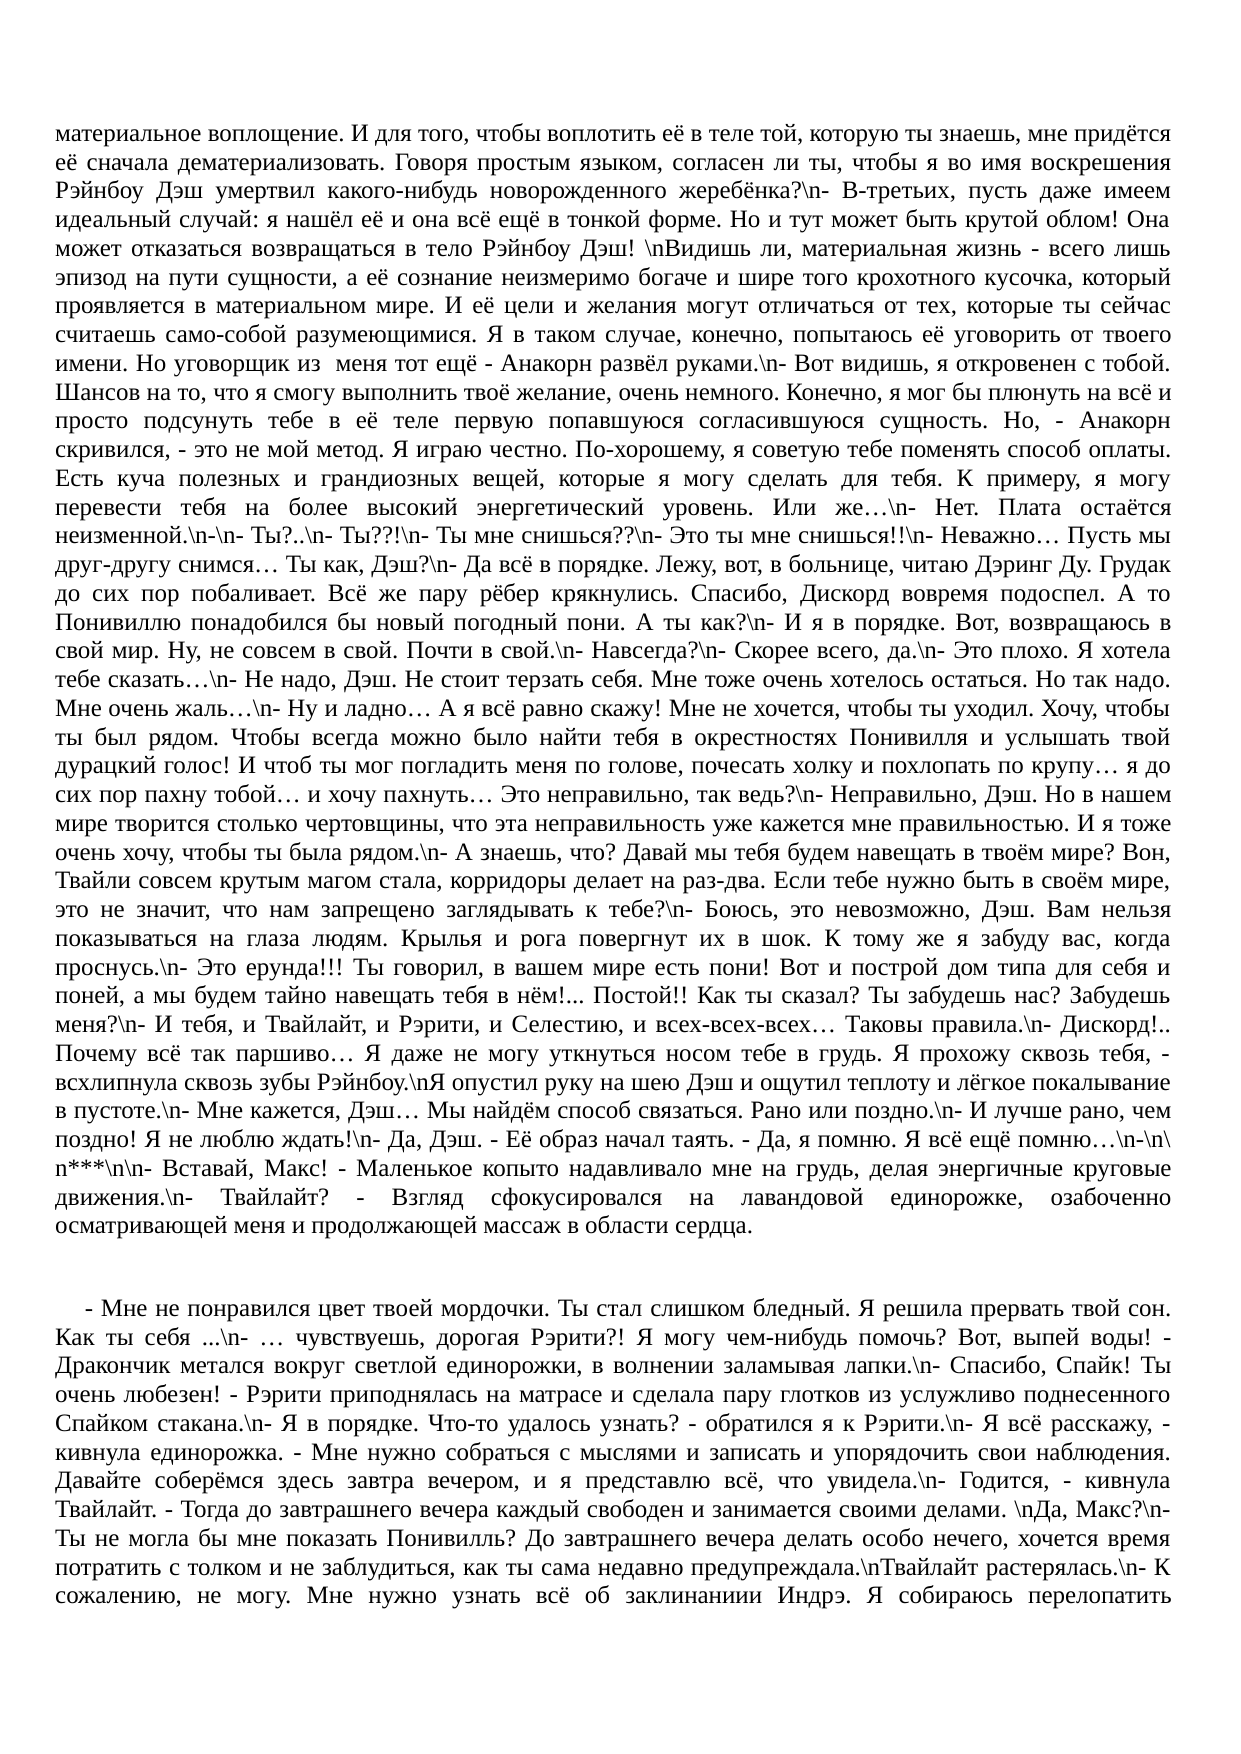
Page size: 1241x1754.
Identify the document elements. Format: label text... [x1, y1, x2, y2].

text материальное воплощение. И для того, чтобы воплотить её в теле той, которую ты знаешь, мне придётся её сначала дематериализовать. Говоря простым языком, согласен ли ты, чтобы я во имя воскрешения Рэйнбоу Дэш умертвил какого-нибудь новорожденного жеребёнка?\n- В-третьих, пусть даже имеем идеальный случай: я нашёл её и она всё ещё в тонкой форме. Но и тут может быть крутой облом! Она может отказаться возвращаться в тело Рэйнбоу Дэш! \nВидишь ли, материальная жизнь - всего лишь эпизод на пути сущности, а её сознание неизмеримо богаче и шире того крохотного кусочка, который проявляется в материальном мире. И её цели и желания могут отличаться от тех, которые ты сейчас считаешь само-собой разумеющимися. Я в таком случае, конечно, попытаюсь её уговорить от твоего имени. Но уговорщик из меня тот ещё - Анакорн развёл руками.\n- Вот видишь, я откровенен с тобой. Шансов на то, что я смогу выполнить твоё желание, очень немного. Конечно, я мог бы плюнуть на всё и просто подсунуть тебе в её теле первую попавшуюся согласившуюся сущность. Но, - Анакорн скривился, - это не мой метод. Я играю честно. По-хорошему, я советую тебе поменять способ оплаты. Есть куча полезных и грандиозных вещей, которые я могу сделать для тебя. К примеру, я могу перевести тебя на более высокий энергетический уровень. Или же…\n- Нет. Плата остаётся неизменной.\n-\n- Ты?..\n- Ты??!\n- Ты мне снишься??\n- Это ты мне снишься!!\n- Неважно… Пусть мы друг-другу снимся… Ты как, Дэш?\n- Да всё в порядке. Лежу, вот, в больнице, читаю Дэринг Ду. Грудак до сих пор побаливает. Всё же пару рёбер крякнулись. Спасибо, Дискорд вовремя подоспел. А то Понивиллю понадобился бы новый погодный пони. А ты как?\n- И я в порядке. Вот, возвращаюсь в свой мир. Ну, не совсем в свой. Почти в свой.\n- Навсегда?\n- Скорее всего, да.\n- Это плохо. Я хотела тебе сказать…\n- Не надо, Дэш. Не стоит терзать себя. Мне тоже очень хотелось остаться. Но так надо. Мне очень жаль…\n- Ну и ладно… А я всё равно скажу! Мне не хочется, чтобы ты уходил. Хочу, чтобы ты был рядом. Чтобы всегда можно было найти тебя в окрестностях Понивилля и услышать твой дурацкий голос! И чтоб ты мог погладить меня по голове, почесать холку и похлопать по крупу… я до сих пор пахну тобой… и хочу пахнуть… Это неправильно, так ведь?\n- Неправильно, Дэш. Но в нашем мире творится столько чертовщины, что эта неправильность уже кажется мне правильностью. И я тоже очень хочу, чтобы ты была рядом.\n- А знаешь, что? Давай мы тебя будем навещать в твоём мире? Вон, Твайли совсем крутым магом стала, корридоры делает на раз-два. Если тебе нужно быть в своём мире, это не значит, что нам запрещено заглядывать к тебе?\n- Боюсь, это невозможно, Дэш. Вам нельзя показываться на глаза людям. Крылья и рога повергнут их в шок. К тому же я забуду вас, когда проснусь.\n- Это ерунда!!! Ты говорил, в вашем мире есть пони! Вот и построй дом типа для себя и поней, а мы будем тайно навещать тебя в нём!... Постой!! Как ты сказал? Ты забудешь нас? Забудешь меня?\n- И тебя, и Твайлайт, и Рэрити, и Селестию, и всех-всех-всех… Таковы правила.\n- Дискорд!.. Почему всё так паршиво… Я даже не могу уткнуться носом тебе в грудь. Я прохожу сквозь тебя, - всхлипнула сквозь зубы Рэйнбоу.\nЯ опустил руку на шею Дэш и ощутил теплоту и лёгкое покалывание в пустоте.\n- Мне кажется, Дэш… Мы найдём способ связаться. Рано или поздно.\n- И лучше рано, чем поздно! Я не люблю ждать!\n- Да, Дэш. - Её образ начал таять. - Да, я помню. Я всё ещё помню…\n-\n\n***\n\n- Вставай, Макс! - Маленькое копыто надавливало мне на грудь, делая энергичные круговые движения.\n- Твайлайт? - Взгляд сфокусировался на лавандовой единорожке, озабоченно осматривающей меня и продолжающей массаж в области сердца. [55, 118, 1172, 1239]
text - Мне не понравился цвет твоей мордочки. Ты стал слишком бледный. Я решила прервать твой сон. Как ты себя ...\n- … чувствуешь, дорогая Рэрити?! Я могу чем-нибудь помочь? Вот, выпей воды! - Дракончик метался вокруг светлой единорожки, в волнении заламывая лапки.\n- Спасибо, Спайк! Ты очень любезен! - Рэрити приподнялась на матрасе и сделала пару глотков из услужливо поднесенного Спайком стакана.\n- Я в порядке. Что-то удалось узнать? - обратился я к Рэрити.\n- Я всё расскажу, - кивнула единорожка. - Мне нужно собраться с мыслями и записать и упорядочить свои наблюдения. Давайте соберёмся здесь завтра вечером, и я представлю всё, что увидела.\n- Годится, - кивнула Твайлайт. - Тогда до завтрашнего вечера каждый свободен и занимается своими делами. \nДа, Макс?\n- Ты не могла бы мне показать Понивилль? До завтрашнего вечера делать особо нечего, хочется время потратить с толком и не заблудиться, как ты сама недавно предупреждала.\nТвайлайт растерялась.\n- К сожалению, не могу. Мне нужно узнать всё об заклинаниии Индрэ. Я собираюсь перелопатить [55, 1293, 1172, 1609]
